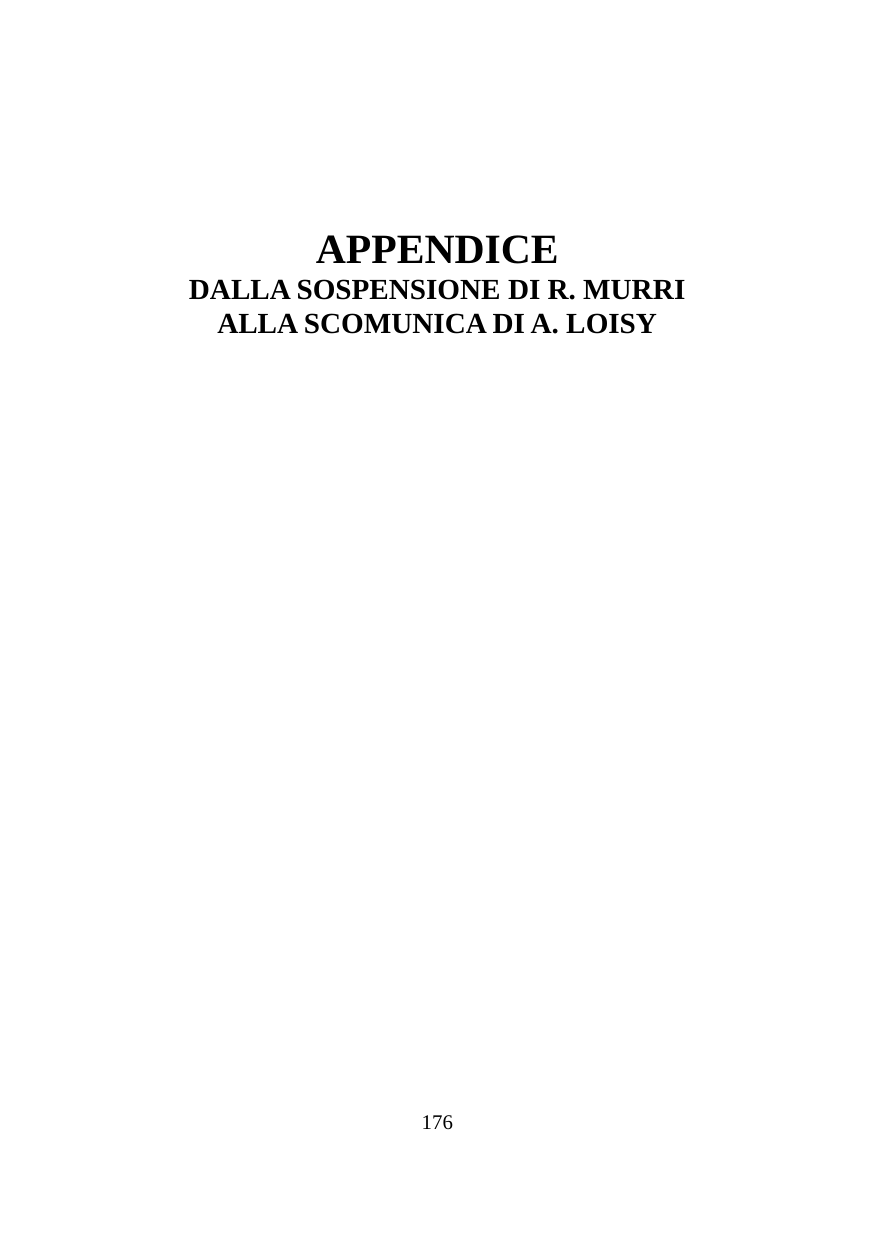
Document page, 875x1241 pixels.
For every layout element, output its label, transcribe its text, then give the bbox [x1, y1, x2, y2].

subtitle APPENDICE DALLA SOSPENSIONE DI R. MURRI ALLA SCOMUNICA DI A. LOISY [106, 224, 768, 339]
